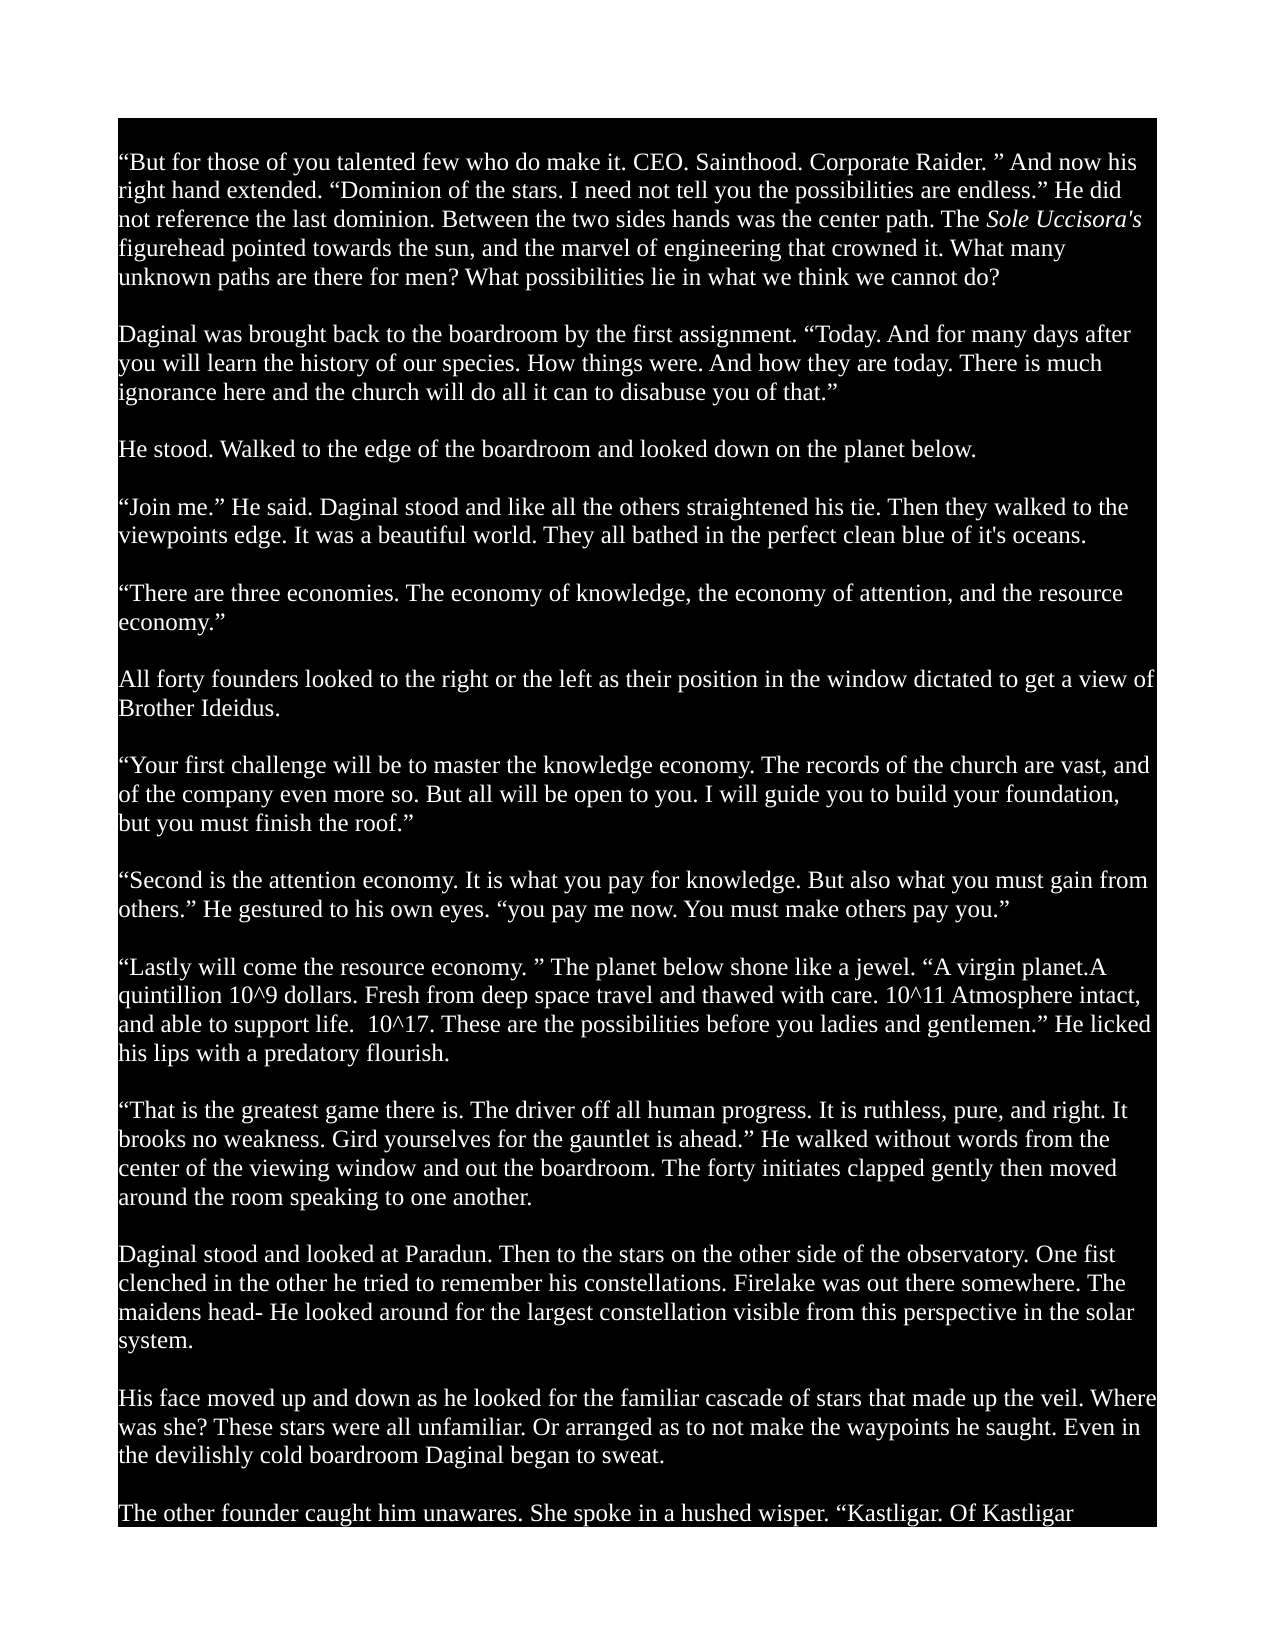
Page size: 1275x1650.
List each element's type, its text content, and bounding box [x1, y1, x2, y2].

text “But for those of you talented few who do make it. CEO. Sainthood. Corporate Raider. ” And now his right hand extended. “Dominion of the stars. I need not tell you the possibilities are endless.” He did not reference the last dominion. Between the two sides hands was the center path. The Sole Uccisora's figurehead pointed towards the sun, and the marvel of engineering that crowned it. What many unknown paths are there for men? What possibilities lie in what we think we cannot do? Daginal was brought back to the boardroom by the first assignment. “Today. And for many days after you will learn the history of our species. How things were. And how they are today. There is much ignorance here and the church will do all it can to disabuse you of that.” [118, 118, 1157, 406]
text “Second is the attention economy. It is what you pay for knowledge. But also what you must gain from others.” He gestured to his own eyes. “you pay me now. You must make others pay you.” “Lastly will come the resource economy. ” The planet below shone like a jewel. “A virgin planet.A quintillion 10^9 dollars. Fresh from deep space travel and thawed with care. 10^11 Atmosphere intact, and able to support life. 10^17. These are the possibilities before you ladies and gentlemen.” He licked his lips with a predatory flourish. “That is the greatest game there is. The driver off all human progress. It is ruthless, pure, and right. It brooks no weakness. Gird yourselves for the gauntlet is ahead.” He walked without words from the center of the viewing window and out the boardroom. The forty initiates clapped gently then moved around the room speaking to one another. Daginal stood and looked at Paradun. Then to the stars on the other side of the observatory. One fist clenched in the other he tried to remember his constellations. Firelake was out there somewhere. The maidens head- He looked around for the largest constellation visible from this perspective in the solar system. His face moved up and down as he looked for the familiar cascade of stars that made up the veil. Where was she? These stars were all unfamiliar. Or arranged as to not make the waypoints he saught. Even in the devilishly cold boardroom Daginal began to sweat. [118, 866, 1157, 1469]
text All forty founders looked to the right or the left as their position in the window dictated to get a view of Brother Ideidus. [118, 664, 1157, 722]
text “Your first challenge will be to master the knowledge economy. The records of the church are vast, and of the company even more so. But all will be open to you. I will guide you to build your foundation, but you must finish the roof.” [118, 751, 1157, 837]
text He stood. Walked to the edge of the boardroom and looked down on the planet below. [118, 434, 1157, 463]
text The other founder caught him unawares. She spoke in a hushed wisper. “Kastligar. Of Kastligar [118, 1498, 1157, 1527]
text “Join me.” He said. Daginal stood and like all the others straightened his tie. Then they walked to the viewpoints edge. It was a beautiful world. They all bathed in the perfect clean blue of it's oceans. “There are three economies. The economy of knowledge, the economy of attention, and the resource economy.” [118, 492, 1157, 636]
